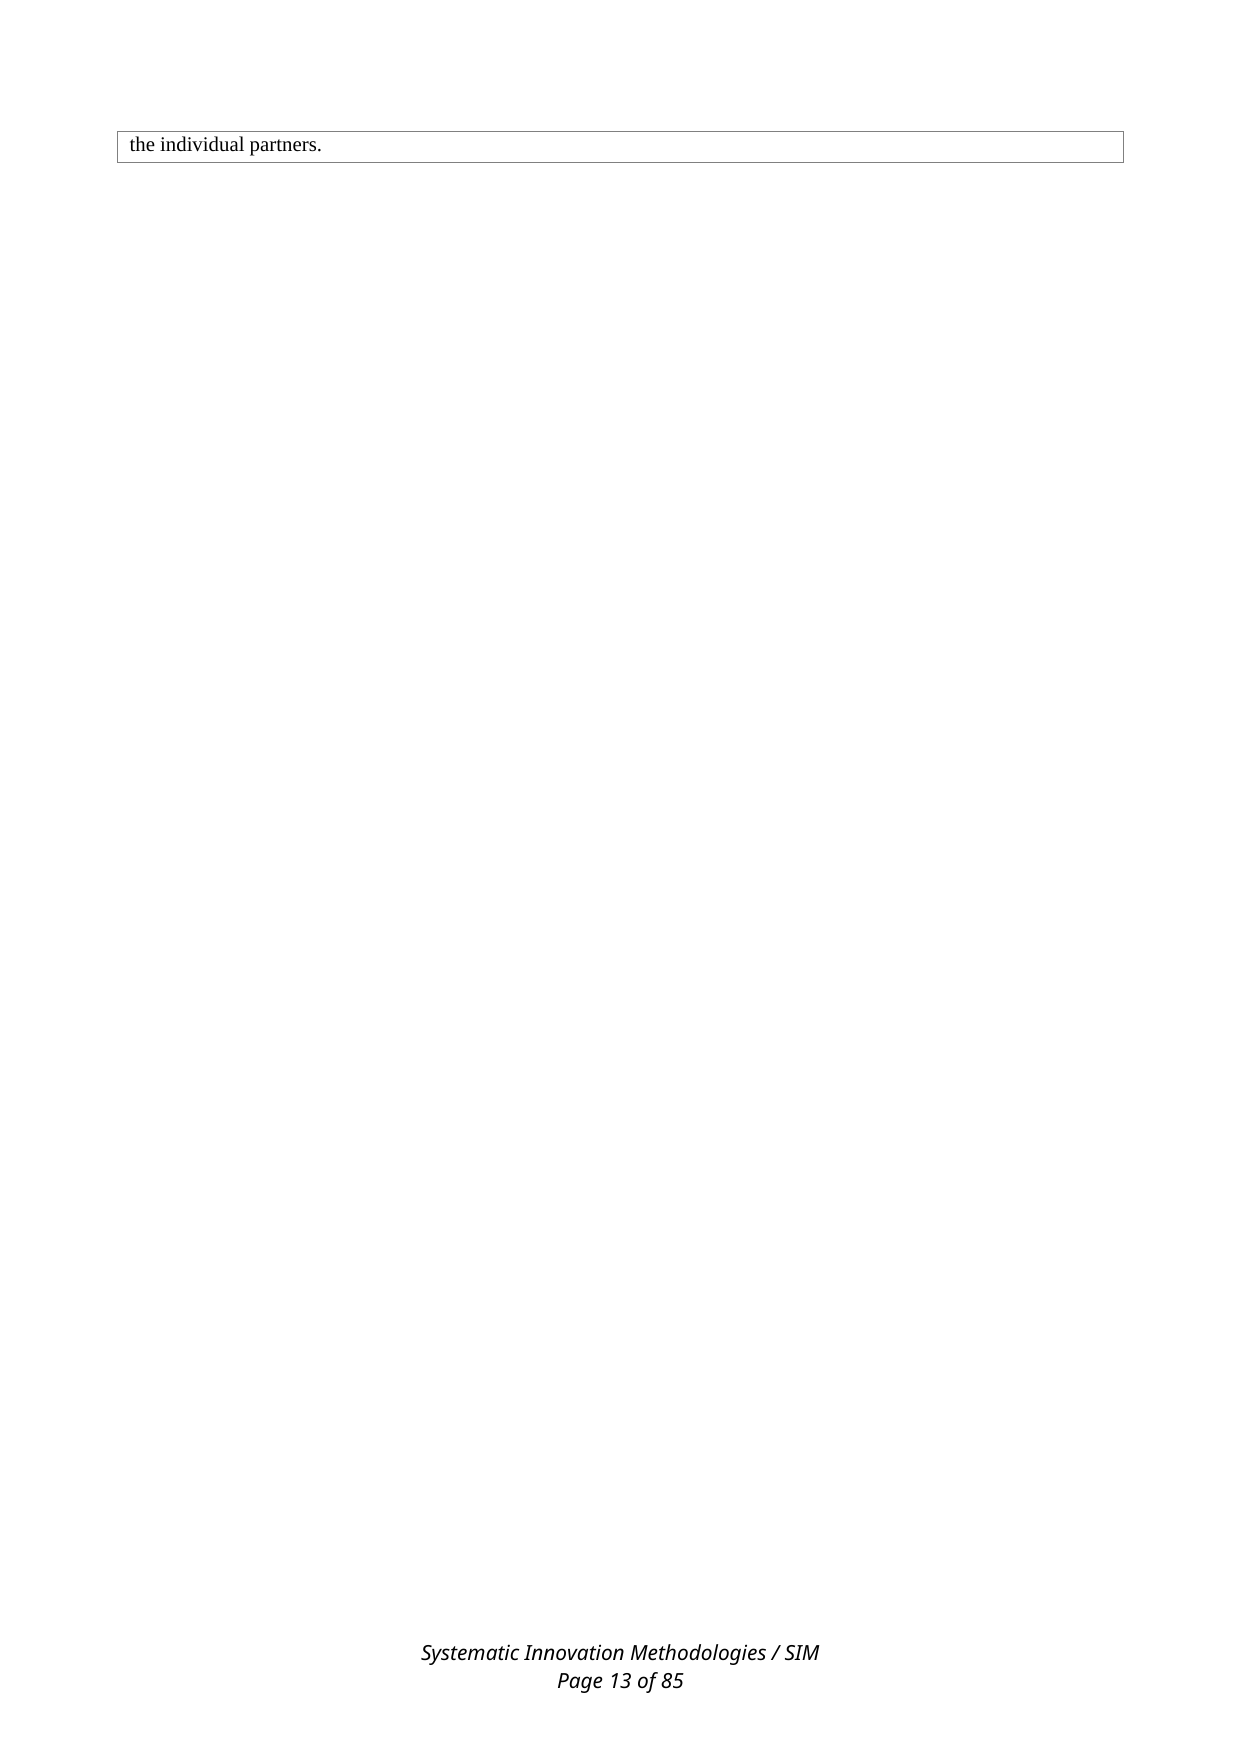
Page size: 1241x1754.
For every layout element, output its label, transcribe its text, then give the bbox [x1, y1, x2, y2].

table_header the individual partners. [118, 132, 1123, 162]
